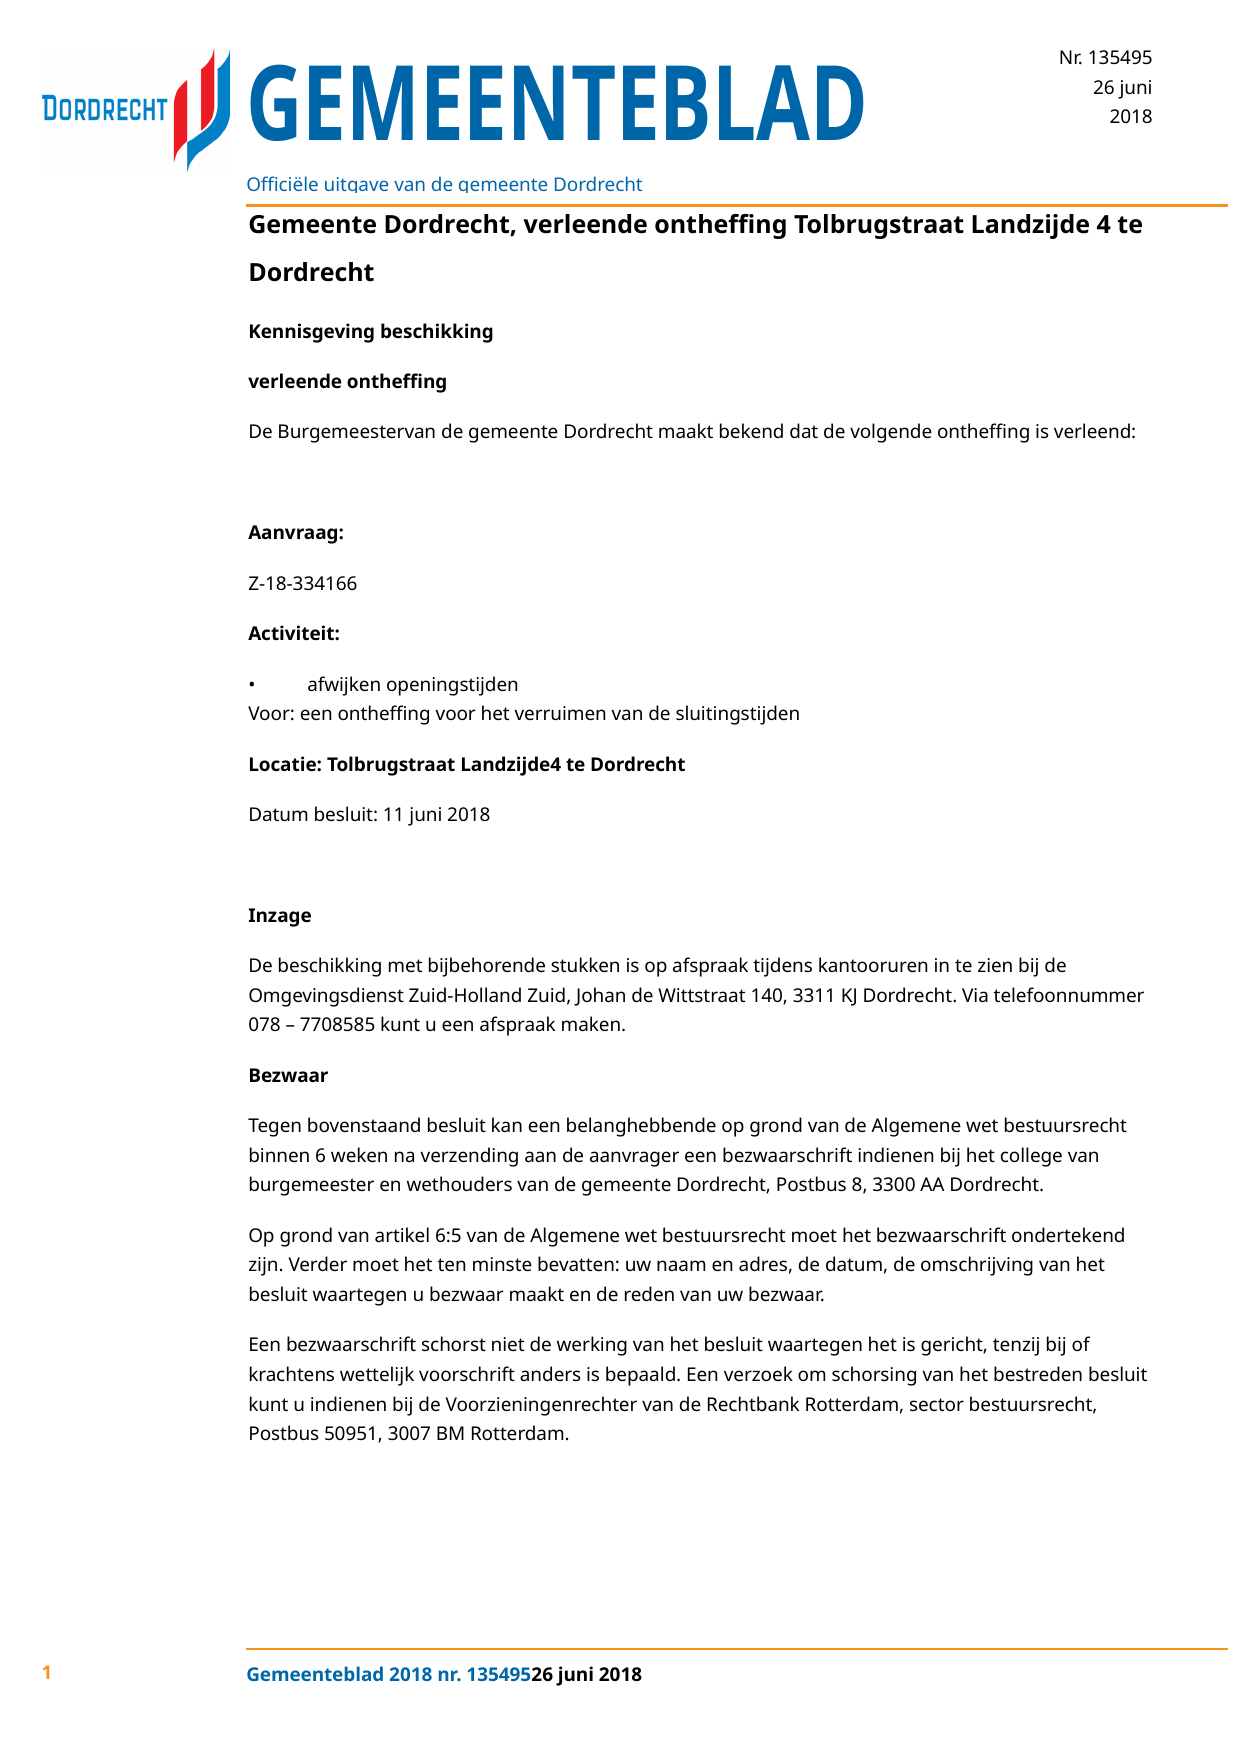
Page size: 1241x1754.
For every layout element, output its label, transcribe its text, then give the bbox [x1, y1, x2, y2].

text Een bezwaarschrift schorst niet de werking van het besluit waartegen het is gericht, tenzij bij of krachtens wettelijk voorschrift anders is bepaald. Een verzoek om schorsing van het bestreden besluit kunt u indienen bij de Voorzieningenrechter van de Rechtbank Rotterdam, sector bestuursrecht, Postbus 50951, 3007 BM Rotterdam. [248, 1332, 1152, 1446]
text Inzage [248, 902, 1152, 928]
text Activiteit: [248, 620, 1152, 646]
text Kennisgeving beschikking [248, 318, 1152, 344]
text Locatie: Tolbrugstraat Landzijde4 te Dordrecht [248, 751, 1152, 777]
text Z-18-334166 [248, 570, 1152, 596]
text De beschikking met bijbehorende stukken is op afspraak tijdens kantooruren in te zien bij de Omgevingsdienst Zuid-Holland Zuid, Johan de Wittstraat 140, 3311 KJ Dordrecht. Via telefoonnummer 078 – 7708585 kunt u een afspraak maken. [248, 952, 1152, 1037]
text verleende ontheffing [248, 368, 1152, 394]
picture [41, 47, 231, 172]
text Op grond van artikel 6:5 van de Algemene wet bestuursrecht moet het bezwaarschrift ondertekend zijn. Verder moet het ten minste bevatten: uw naam en adres, de datum, de omschrijving van het besluit waartegen u bezwaar maakt en de reden van uw bezwaar. [248, 1222, 1152, 1307]
text De Burgemeestervan de gemeente Dordrecht maakt bekend dat de volgende ontheffing is verleend: [248, 419, 1152, 444]
text Tegen bovenstaand besluit kan een belanghebbende op grond van de Algemene wet bestuursrecht binnen 6 weken na verzending aan de aanvrager een bezwaarschrift indienen bij het college van burgemeester en wethouders van de gemeente Dordrecht, Postbus 8, 3300 AA Dordrecht. [248, 1112, 1152, 1197]
list afwijken openingstijden [248, 671, 1152, 697]
text Bezwaar [248, 1062, 1152, 1088]
text Aanvraag: [248, 519, 1152, 545]
text Voor: een ontheffing voor het verruimen van de sluitingstijden [248, 700, 1152, 726]
text Datum besluit: 11 juni 2018 [248, 801, 1152, 827]
text Gemeente Dordrecht, verleende ontheffing Tolbrugstraat Landzijde 4 te Dordrecht [248, 207, 1152, 288]
